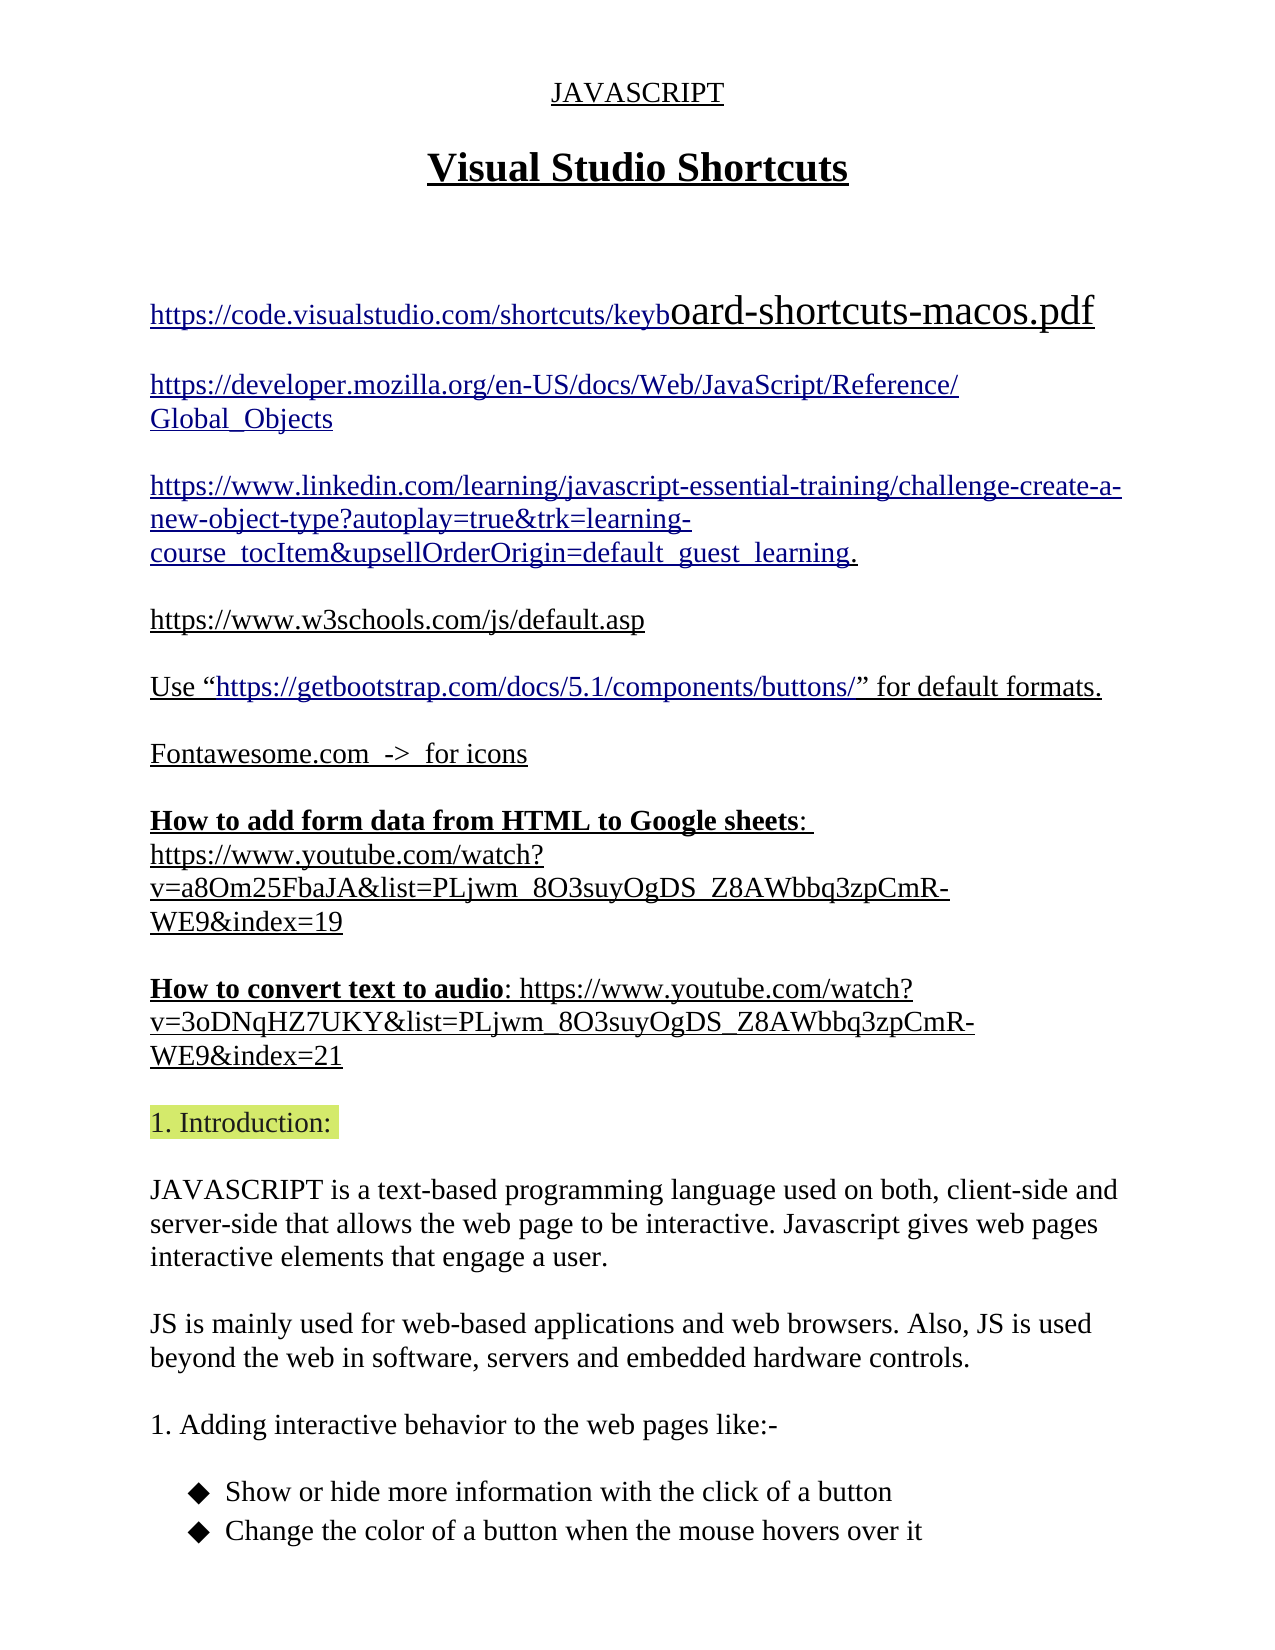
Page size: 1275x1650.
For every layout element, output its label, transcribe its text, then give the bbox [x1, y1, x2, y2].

text 1. Introduction: [150, 1105, 1125, 1139]
list Show or hide more information with the click of a button [187, 1474, 1125, 1508]
text Visual Studio Shortcuts [150, 142, 1125, 190]
text https://code.visualstudio.com/shortcuts/keyboard-shortcuts-macos.pdf [150, 286, 1125, 334]
list Change the color of a button when the mouse hovers over it [187, 1513, 1125, 1546]
text Use “https://getbootstrap.com/docs/5.1/components/buttons/” for default formats. [150, 669, 1125, 703]
text JS is mainly used for web-based applications and web browsers. Also, JS is used beyond the web in software, servers and embedded hardware controls. [150, 1306, 1125, 1373]
text JAVASCRIPT is a text-based programming language used on both, client-side and server-side that allows the web page to be interactive. Javascript gives web pages interactive elements that engage a user. [150, 1172, 1125, 1273]
text Fontawesome.com -> for icons [150, 736, 1125, 770]
text How to add form data from HTML to Google sheets: https://www.youtube.com/watch?v=a8Om25FbaJA&list=PLjwm_8O3suyOgDS_Z8AWbbq3zpCmR-WE9&index=19 [150, 803, 1125, 937]
text https://www.linkedin.com/learning/javascript-essential-training/challenge-create-a-new-object-type?autoplay=true&trk=learning-course_tocItem&upsellOrderOrigin=default_guest_learning. [150, 468, 1125, 568]
text https://www.w3schools.com/js/default.asp [150, 602, 1125, 636]
text JAVASCRIPT [150, 75, 1125, 108]
text https://developer.mozilla.org/en-US/docs/Web/JavaScript/Reference/Global_Objects [150, 367, 1125, 434]
text How to convert text to audio: https://www.youtube.com/watch?v=3oDNqHZ7UKY&list=PLjwm_8O3suyOgDS_Z8AWbbq3zpCmR-WE9&index=21 [150, 971, 1125, 1072]
text 1. Adding interactive behavior to the web pages like:- [150, 1407, 1125, 1441]
